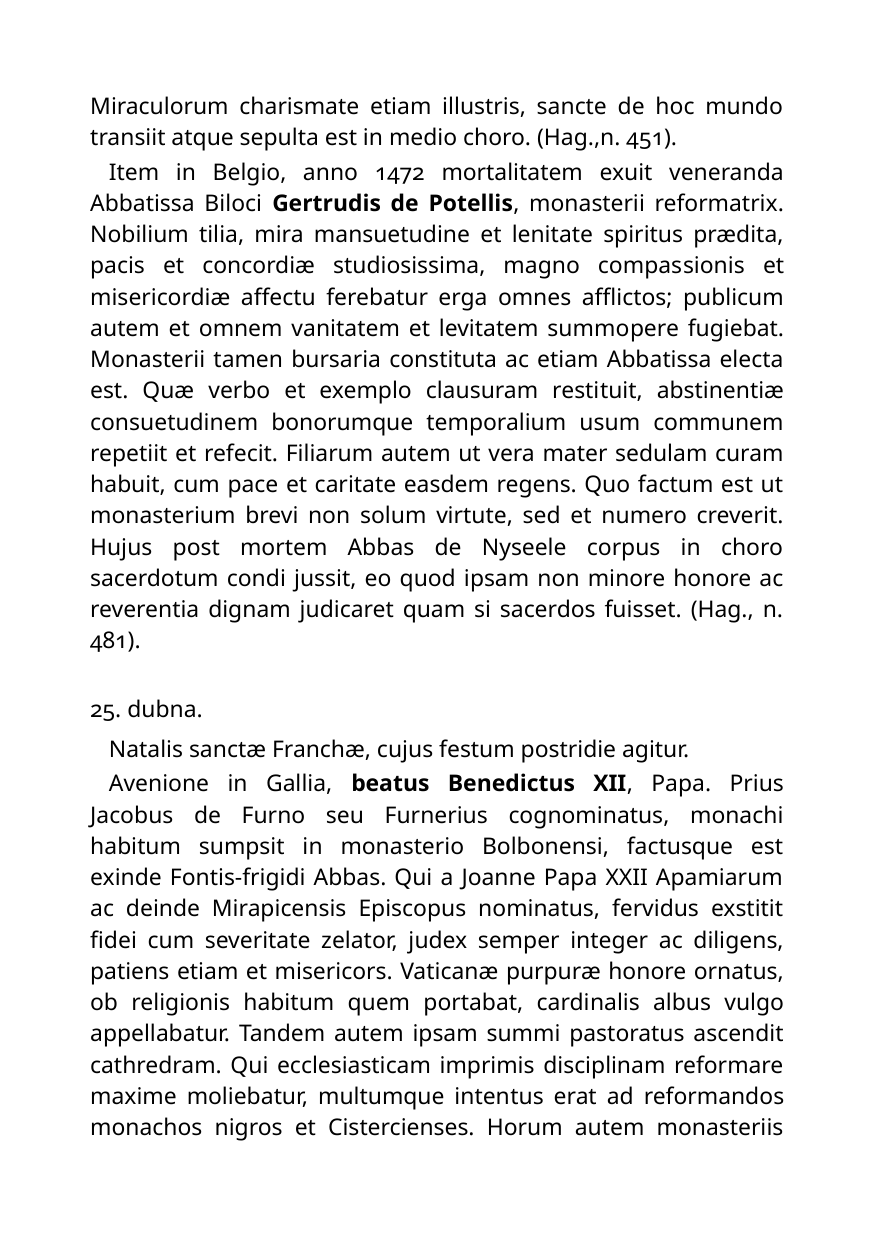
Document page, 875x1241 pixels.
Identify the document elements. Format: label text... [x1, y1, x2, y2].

text Miraculorum charismate etiam illustris, sancte de hoc mundo transiit atque sepulta est in medio choro. (Hag.,n. 451). [90, 90, 784, 152]
text Avenione in Gallia, beatus Benedictus XII, Papa. Prius Jacobus de Furno seu Furnerius cognominatus, monachi habitum sumpsit in monasterio Bolbonensi, factusque est exinde Fontis-frigidi Abbas. Qui a Joanne Papa XXII Apamiarum ac deinde Mirapicensis Episcopus nominatus, fervidus exstitit fidei cum severitate zelator, judex semper integer ac diligens, patiens etiam et misericors. Vaticanæ purpuræ honore ornatus, ob religionis habitum quem portabat, cardi­nalis albus vulgo appellabatur. Tandem autem ipsam summi pastoratus ascendit cathredram. Qui ecclesiasticam imprimis disciplinam reformare maxime moliebatur, multumque inten­tus erat ad reformandos monachos nigros et Cistercienses. Horum autem monasteriis [90, 767, 784, 1142]
text Item in Belgio, anno 1472 mortalitatem exuit veneranda Abbatissa Biloci Gertrudis de Potellis, monasterii reformatrix. Nobilium tilia, mira mansuetudine et lenitate spiritus prædita, pacis et concordiæ studiosissima, magno compas­sionis et misericordiæ affectu ferebatur erga omnes afflictos; publicum autem et omnem vanitatem et levitatem summo­pere fugiebat. Monasterii tamen bursaria constituta ac etiam Abbatissa electa est. Quæ verbo et exemplo clausuram resti­tuit, abstinentiæ consuetudinem bonorumque temporalium usum communem repetiit et refecit. Filiarum autem ut vera mater sedulam curam habuit, cum pace et caritate easdem regens. Quo factum est ut monasterium brevi non solum virtute, sed et numero creverit. Hujus post mortem Abbas de Nyseele corpus in choro sacerdotum condi jussit, eo quod ipsam non minore honore ac reverentia dignam judicaret quam si sacerdos fuisset. (Hag., n. 481). [90, 156, 784, 656]
text 25. dubna. [90, 693, 784, 724]
text Natalis sanctæ Franchæ, cujus festum postridie agitur. [90, 733, 784, 764]
